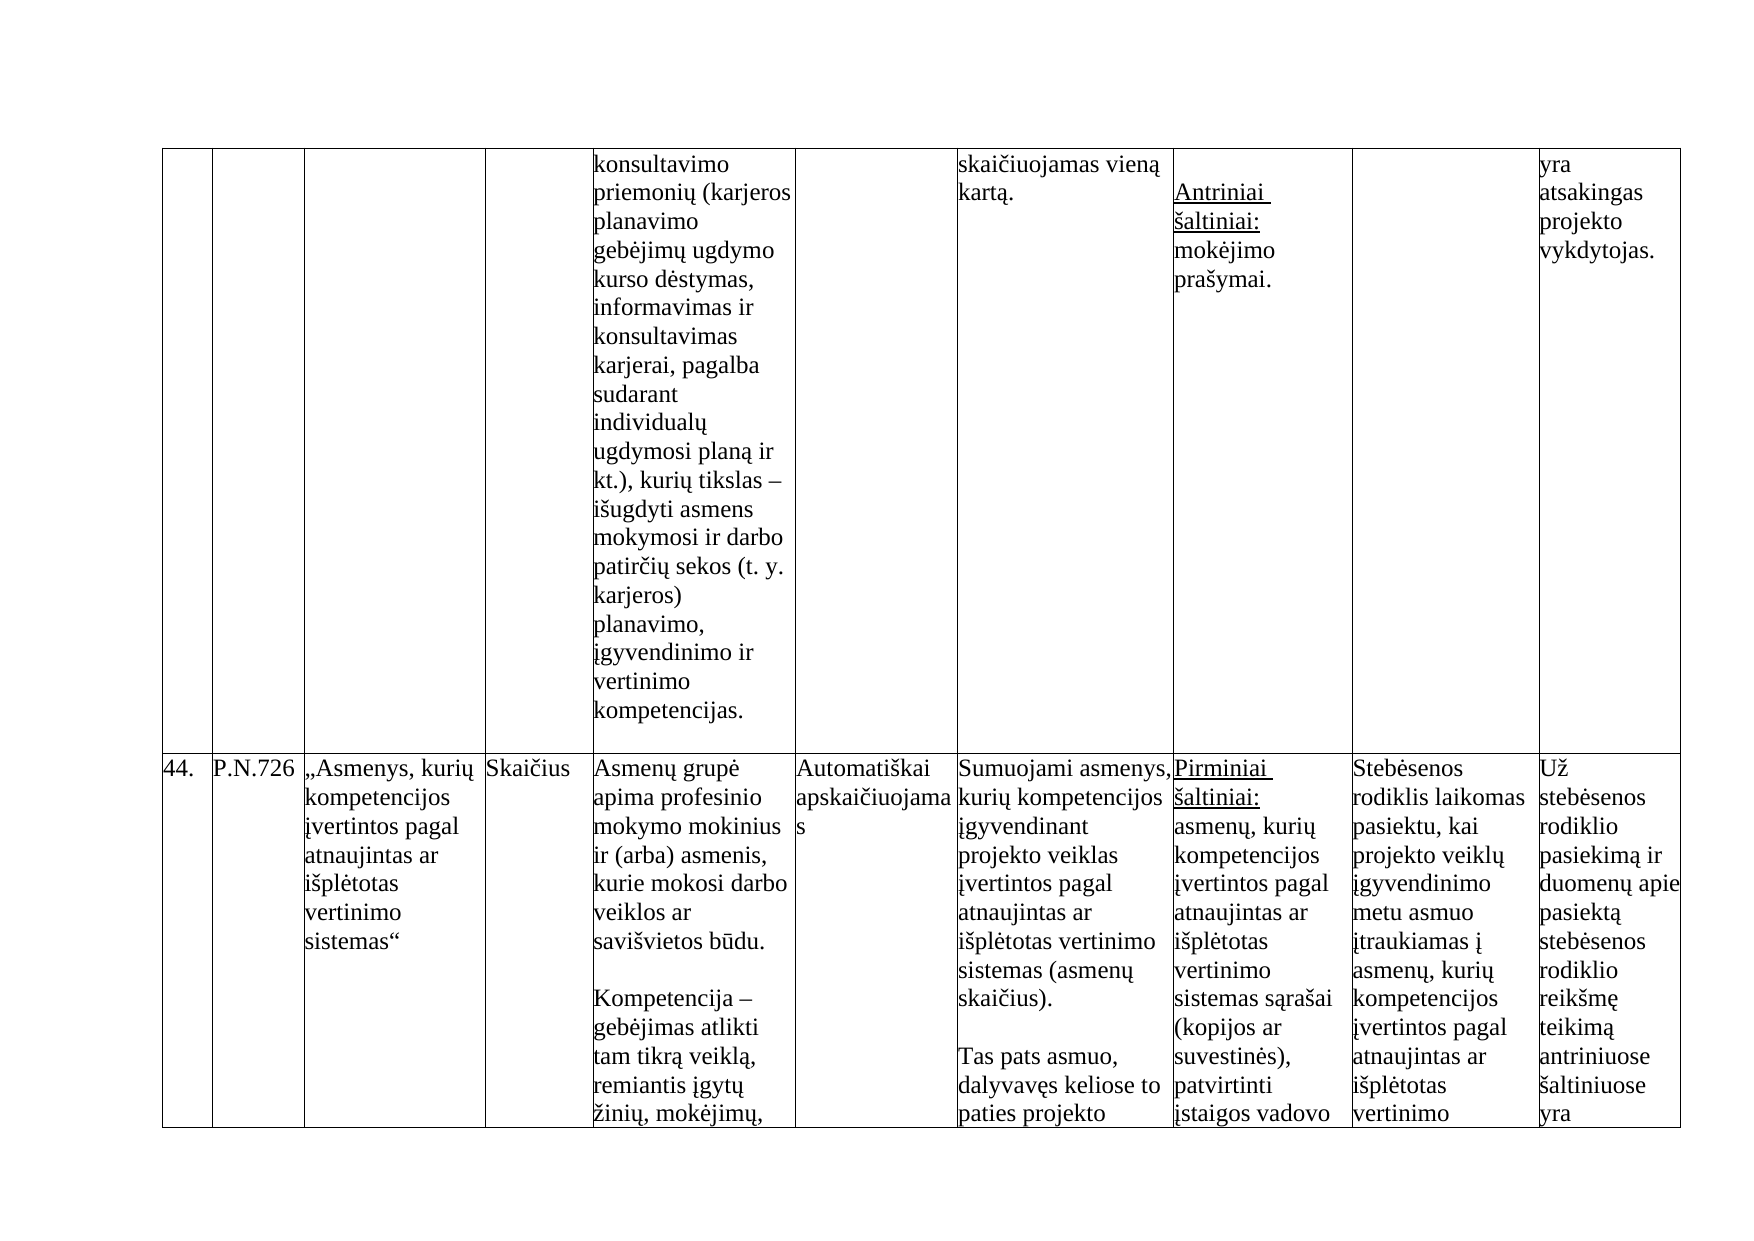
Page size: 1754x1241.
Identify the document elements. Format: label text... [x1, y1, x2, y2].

table_cell Už stebėsenos rodiklio pasiekimą ir duomenų apie pasiektą stebėsenos rodiklio reikšmę teikimą antriniuose šaltiniuose yra [1540, 754, 1680, 1127]
table_cell konsultavimo priemonių (karjeros planavimo gebėjimų ugdymo kurso dėstymas, informavimas ir konsultavimas karjerai, pagalba sudarant individualų ugdymosi planą ir kt.), kurių tikslas – išugdyti asmens mokymosi ir darbo patirčių sekos (t. y. karjeros) planavimo, įgyvendinimo ir vertinimo kompetencijas. [594, 149, 795, 752]
table_cell „Asmenys, kurių kompetencijos įvertintos pagal atnaujintas ar išplėtotas vertinimo sistemas“ [305, 754, 485, 1127]
table_cell [213, 149, 304, 752]
table_cell 44. [163, 754, 212, 1127]
table_cell Asmenų grupė apima profesinio mokymo mokinius ir (arba) asmenis, kurie mokosi darbo veiklos ar savišvietos būdu. Kompetencija – gebėjimas atlikti tam tikrą veiklą, remiantis įgytų žinių, mokėjimų, [594, 754, 795, 1127]
table_cell Pirminiai šaltiniai: asmenų, kurių kompetencijos įvertintos pagal atnaujintas ar išplėtotas vertinimo sistemas sąrašai (kopijos ar suvestinės), patvirtinti įstaigos vadovo [1174, 754, 1352, 1127]
table_cell skaičiuojamas vieną kartą. [958, 149, 1173, 752]
table_cell Stebėsenos rodiklis laikomas pasiektu, kai projekto veiklų įgyvendinimo metu asmuo įtraukiamas į asmenų, kurių kompetencijos įvertintos pagal atnaujintas ar išplėtotas vertinimo [1353, 754, 1539, 1127]
table_cell Antriniai šaltiniai: mokėjimo prašymai. [1174, 149, 1352, 752]
table_cell Skaičius [486, 754, 593, 1127]
table_cell [796, 149, 957, 752]
table_cell [486, 149, 593, 752]
table_cell [1353, 149, 1539, 752]
table_cell yra atsakingas projekto vykdytojas. [1540, 149, 1680, 752]
table_cell Automatiškai apskaičiuojamas [796, 754, 957, 1127]
table_cell Sumuojami asmenys, kurių kompetencijos įgyvendinant projekto veiklas įvertintos pagal atnaujintas ar išplėtotas vertinimo sistemas (asmenų skaičius). Tas pats asmuo, dalyvavęs keliose to paties projekto [958, 754, 1173, 1127]
table_cell P.N.726 [213, 754, 304, 1127]
table_cell [305, 149, 485, 752]
table_cell [163, 149, 212, 752]
